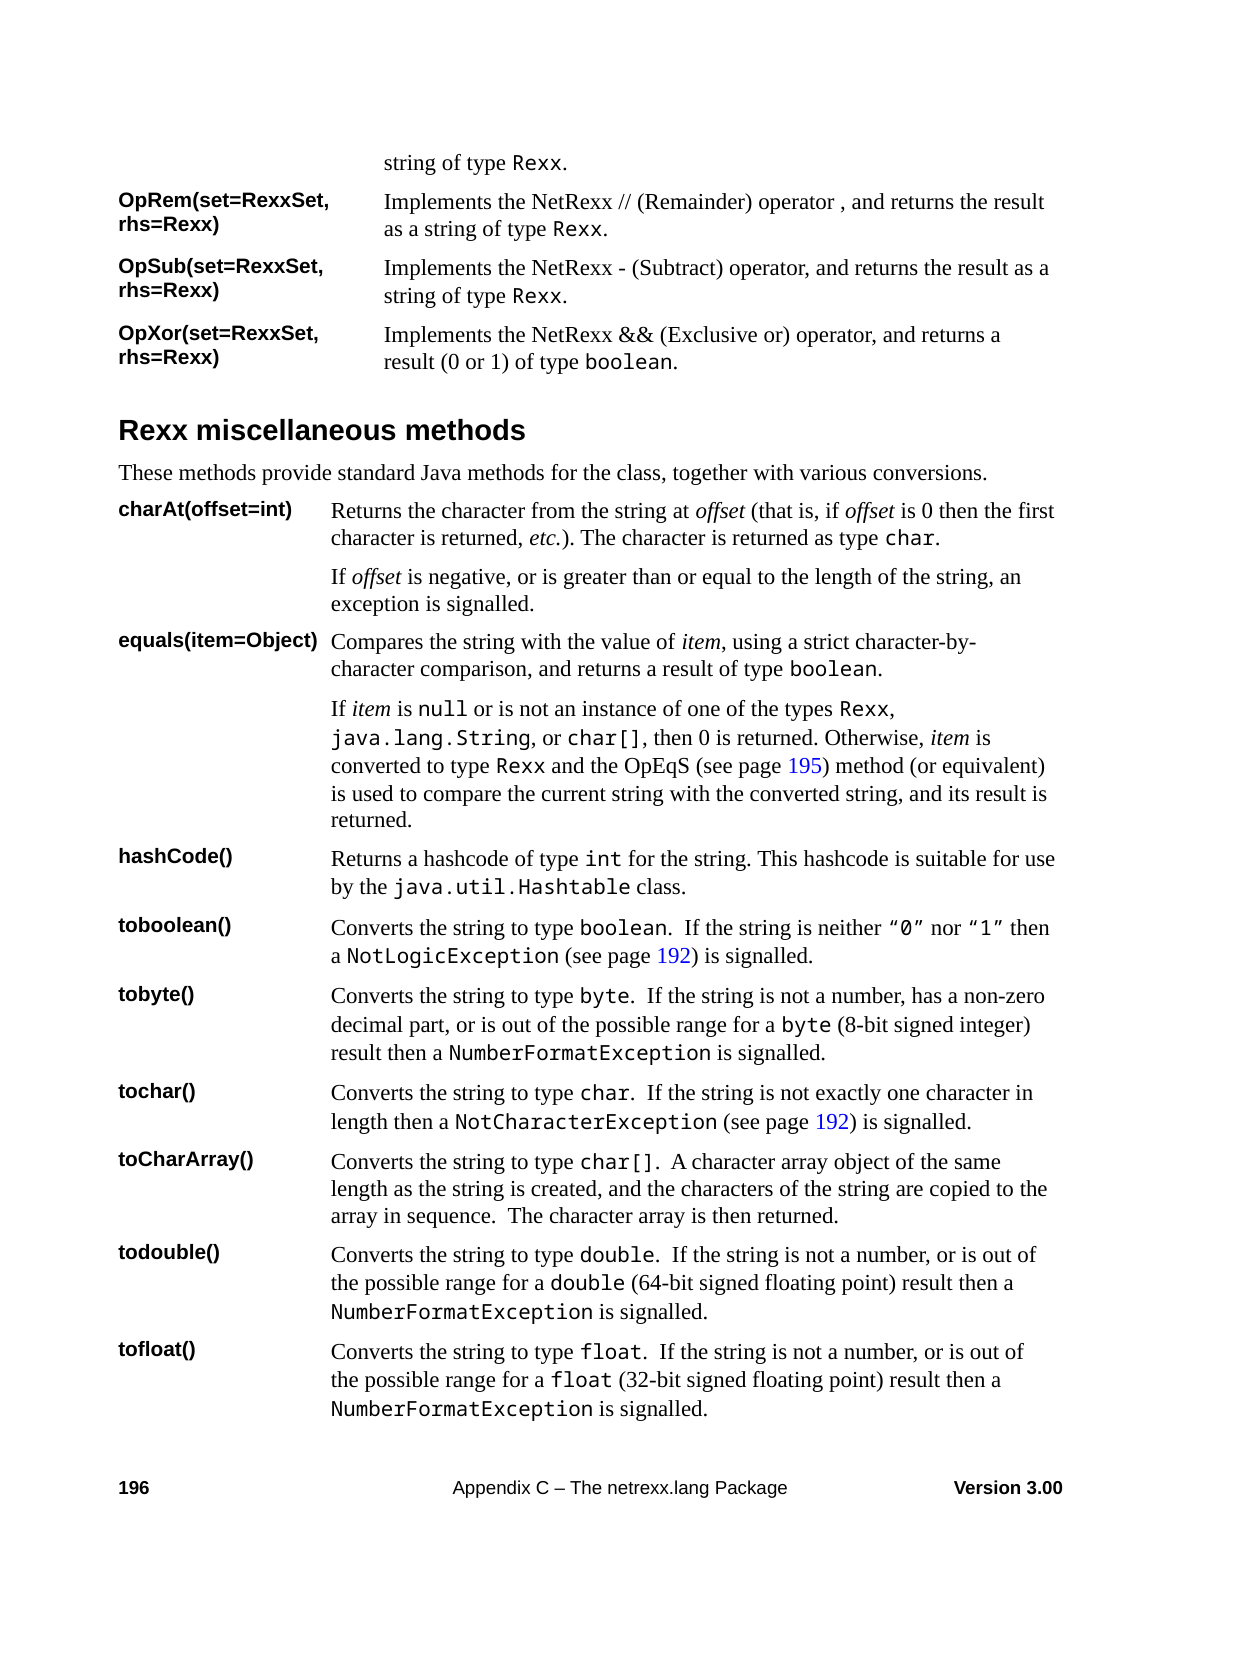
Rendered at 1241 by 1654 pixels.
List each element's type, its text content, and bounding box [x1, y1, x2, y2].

table_cell tofloat() [118, 1337, 331, 1434]
table_cell OpXor(set=RexxSet, rhs=Rexx) [118, 321, 384, 387]
table_cell tobyte() [118, 981, 331, 1078]
table_cell Converts the string to type char. If the string is not exactly one character in length then a NotCharacterException (see page 184) is signalled. [331, 1079, 1063, 1147]
table_cell OpRem(set=RexxSet, rhs=Rexx) [118, 188, 384, 254]
table_cell Implements the NetRexx && (Exclusive or) operator, and returns a result (0 or 1) of type boolean. [384, 321, 1063, 387]
text These methods provide standard Java methods for the class, together with various conversions. [118, 458, 1063, 485]
table_cell [118, 148, 384, 188]
table_cell Converts the string to type float. If the string is not a number, or is out of the possible range for a float (32-bit signed floating point) result then a NumberFormatException is signalled. [331, 1337, 1063, 1434]
table_cell Implements the NetRexx - (Subtract) operator, and returns the result as a string of type Rexx. [384, 254, 1063, 321]
table_cell todouble() [118, 1240, 331, 1337]
table_cell Converts the string to type double. If the string is not a number, or is out of the possible range for a double (64-bit signed floating point) result then a NumberFormatException is signalled. [331, 1240, 1063, 1337]
table_cell toboolean() [118, 913, 331, 981]
table_cell Converts the string to type boolean. If the string is neither “0” nor “1” then a NotLogicException (see page 184) is signalled. [331, 913, 1063, 981]
table_cell Returns a hashcode of type int for the string. This hashcode is suitable for use by the java.util.Hashtable class. [331, 844, 1063, 913]
table_cell Converts the string to type byte. If the string is not a number, has a non-zero decimal part, or is out of the possible range for a byte (8-bit signed integer) result then a NumberFormatException is signalled. [331, 981, 1063, 1078]
table_cell OpSub(set=RexxSet, rhs=Rexx) [118, 254, 384, 321]
table_header Returns the character from the string at offset (that is, if offset is 0 then the first character is returned, etc.). The character is returned as type char. If offset is negative, or is greater than or equal to the length of the string, an exception is signalled. [331, 497, 1063, 628]
table_cell hashCode() [118, 844, 331, 913]
table_cell Converts the string to type char[]. A character array object of the same length as the string is created, and the characters of the string are copied to the array in sequence. The character array is then returned. [331, 1147, 1063, 1240]
table_cell toCharArray() [118, 1147, 331, 1240]
subtitle Rexx miscellaneous methods [118, 412, 1063, 446]
table_cell string of type Rexx. [384, 148, 1063, 188]
table_cell Implements the NetRexx // (Remainder) operator , and returns the result as a string of type Rexx. [384, 188, 1063, 254]
table_cell Compares the string with the value of item, using a strict character-by-character comparison, and returns a result of type boolean. If item is null or is not an instance of one of the types Rexx, java.lang.String, or char[], then 0 is returned. Otherwise, item is converted to type Rexx and the OpEqS (see page 187) method (or equivalent) is used to compare the current string with the converted string, and its result is returned. [331, 628, 1063, 844]
table_cell tochar() [118, 1079, 331, 1147]
table_header charAt(offset=int) [118, 497, 331, 628]
table_cell equals(item=Object) [118, 628, 331, 844]
